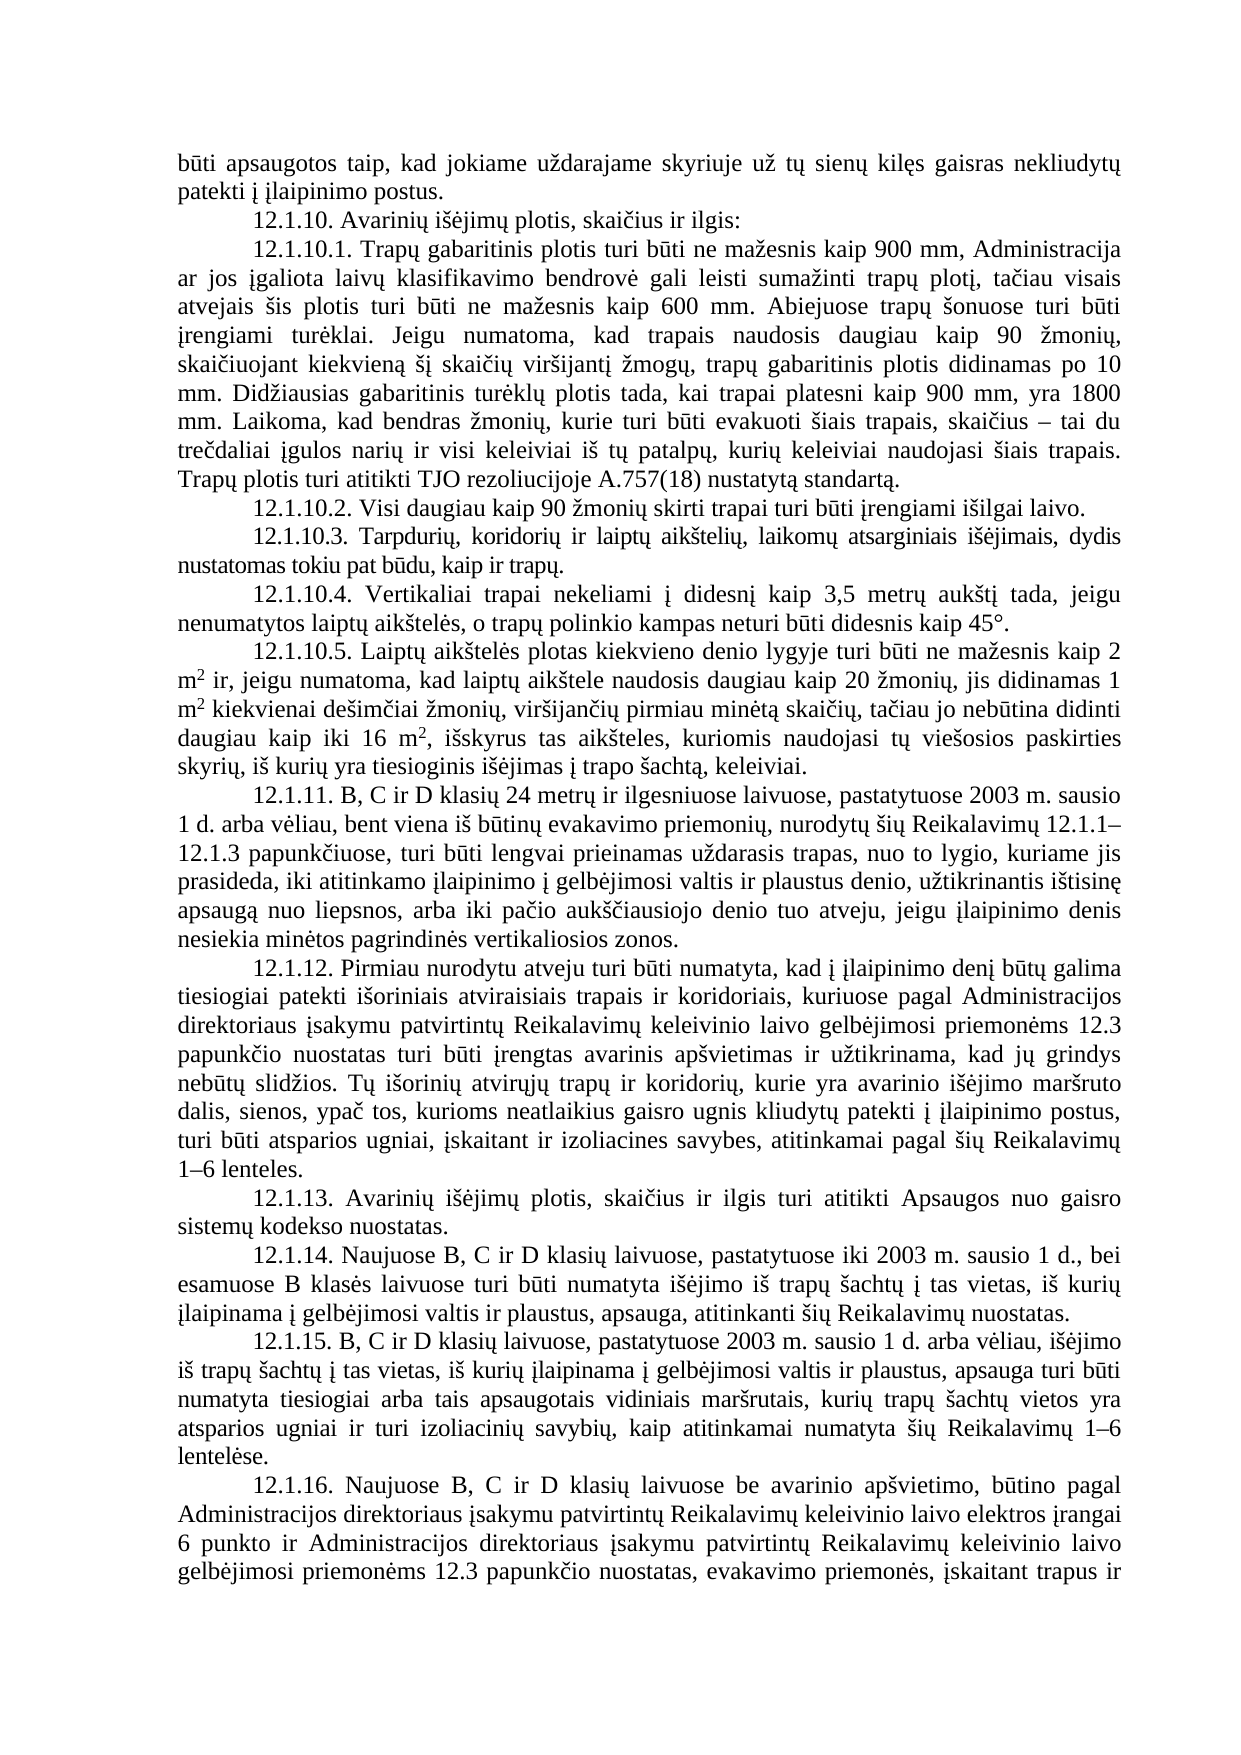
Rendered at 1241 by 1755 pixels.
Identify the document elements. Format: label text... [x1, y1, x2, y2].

text 12.1.15. B, C ir D klasių laivuose, pastatytuose 2003 m. sausio 1 d. arba vėliau, išėjimo iš trapų šachtų į tas vietas, iš kurių įlaipinama į gelbėjimosi valtis ir plaustus, apsauga turi būti numatyta tiesiogiai arba tais apsaugotais vidiniais maršrutais, kurių trapų šachtų vietos yra atsparios ugniai ir turi izoliacinių savybių, kaip atitinkamai numatyta šių Reikalavimų 1–6 lentelėse. [177, 1326, 1122, 1470]
text 12.1.10.4. Vertikaliai trapai nekeliami į didesnį kaip 3,5 metrų aukštį tada, jeigu nenumatytos laiptų aikštelės, o trapų polinkio kampas neturi būti didesnis kaip 45°. [177, 579, 1122, 636]
text 12.1.11. B, C ir D klasių 24 metrų ir ilgesniuose laivuose, pastatytuose 2003 m. sausio 1 d. arba vėliau, bent viena iš būtinų evakavimo priemonių, nurodytų šių Reikalavimų 12.1.1–12.1.3 papunkčiuose, turi būti lengvai prieinamas uždarasis trapas, nuo to lygio, kuriame jis prasideda, iki atitinkamo įlaipinimo į gelbėjimosi valtis ir plaustus denio, užtikrinantis ištisinę apsaugą nuo liepsnos, arba iki pačio aukščiausiojo denio tuo atveju, jeigu įlaipinimo denis nesiekia minėtos pagrindinės vertikaliosios zonos. [177, 780, 1122, 953]
text 12.1.10.3. Tarpdurių, koridorių ir laiptų aikštelių, laikomų atsarginiais išėjimais, dydis nustatomas tokiu pat būdu, kaip ir trapų. [177, 521, 1122, 579]
text 12.1.12. Pirmiau nurodytu atveju turi būti numatyta, kad į įlaipinimo denį būtų galima tiesiogiai patekti išoriniais atviraisiais trapais ir koridoriais, kuriuose pagal Administracijos direktoriaus įsakymu patvirtintų Reikalavimų keleivinio laivo gelbėjimosi priemonėms 12.3 papunkčio nuostatas turi būti įrengtas avarinis apšvietimas ir užtikrinama, kad jų grindys nebūtų slidžios. Tų išorinių atvirųjų trapų ir koridorių, kurie yra avarinio išėjimo maršruto dalis, sienos, ypač tos, kurioms neatlaikius gaisro ugnis kliudytų patekti į įlaipinimo postus, turi būti atsparios ugniai, įskaitant ir izoliacines savybes, atitinkamai pagal šių Reikalavimų 1–6 lenteles. [177, 953, 1122, 1183]
text 12.1.10.1. Trapų gabaritinis plotis turi būti ne mažesnis kaip 900 mm, Administracija ar jos įgaliota laivų klasifikavimo bendrovė gali leisti sumažinti trapų plotį, tačiau visais atvejais šis plotis turi būti ne mažesnis kaip 600 mm. Abiejuose trapų šonuose turi būti įrengiami turėklai. Jeigu numatoma, kad trapais naudosis daugiau kaip 90 žmonių, skaičiuojant kiekvieną šį skaičių viršijantį žmogų, trapų gabaritinis plotis didinamas po 10 mm. Didžiausias gabaritinis turėklų plotis tada, kai trapai platesni kaip 900 mm, yra 1800 mm. Laikoma, kad bendras žmonių, kurie turi būti evakuoti šiais trapais, skaičius – tai du trečdaliai įgulos narių ir visi keleiviai iš tų patalpų, kurių keleiviai naudojasi šiais trapais. Trapų plotis turi atitikti TJO rezoliucijoje A.757(18) nustatytą standartą. [177, 234, 1122, 493]
text 12.1.14. Naujuose B, C ir D klasių laivuose, pastatytuose iki 2003 m. sausio 1 d., bei esamuose B klasės laivuose turi būti numatyta išėjimo iš trapų šachtų į tas vietas, iš kurių įlaipinama į gelbėjimosi valtis ir plaustus, apsauga, atitinkanti šių Reikalavimų nuostatas. [177, 1240, 1122, 1326]
text 12.1.16. Naujuose B, C ir D klasių laivuose be avarinio apšvietimo, būtino pagal Administracijos direktoriaus įsakymu patvirtintų Reikalavimų keleivinio laivo elektros įrangai 6 punkto ir Administracijos direktoriaus įsakymu patvirtintų Reikalavimų keleivinio laivo gelbėjimosi priemonėms 12.3 papunkčio nuostatas, evakavimo priemonės, įskaitant trapus ir [177, 1470, 1122, 1585]
text 12.1.10. Avarinių išėjimų plotis, skaičius ir ilgis: [177, 205, 1122, 234]
text 12.1.10.5. Laiptų aikštelės plotas kiekvieno denio lygyje turi būti ne mažesnis kaip 2 m2 ir, jeigu numatoma, kad laiptų aikštele naudosis daugiau kaip 20 žmonių, jis didinamas 1 m2 kiekvienai dešimčiai žmonių, viršijančių pirmiau minėtą skaičių, tačiau jo nebūtina didinti daugiau kaip iki 16 m2, išskyrus tas aikšteles, kuriomis naudojasi tų viešosios paskirties skyrių, iš kurių yra tiesioginis išėjimas į trapo šachtą, keleiviai. [177, 636, 1122, 780]
text būti apsaugotos taip, kad jokiame uždarajame skyriuje už tų sienų kilęs gaisras nekliudytų patekti į įlaipinimo postus. [177, 148, 1122, 205]
text 12.1.13. Avarinių išėjimų plotis, skaičius ir ilgis turi atitikti Apsaugos nuo gaisro sistemų kodekso nuostatas. [177, 1183, 1122, 1240]
text 12.1.10.2. Visi daugiau kaip 90 žmonių skirti trapai turi būti įrengiami išilgai laivo. [177, 493, 1122, 521]
